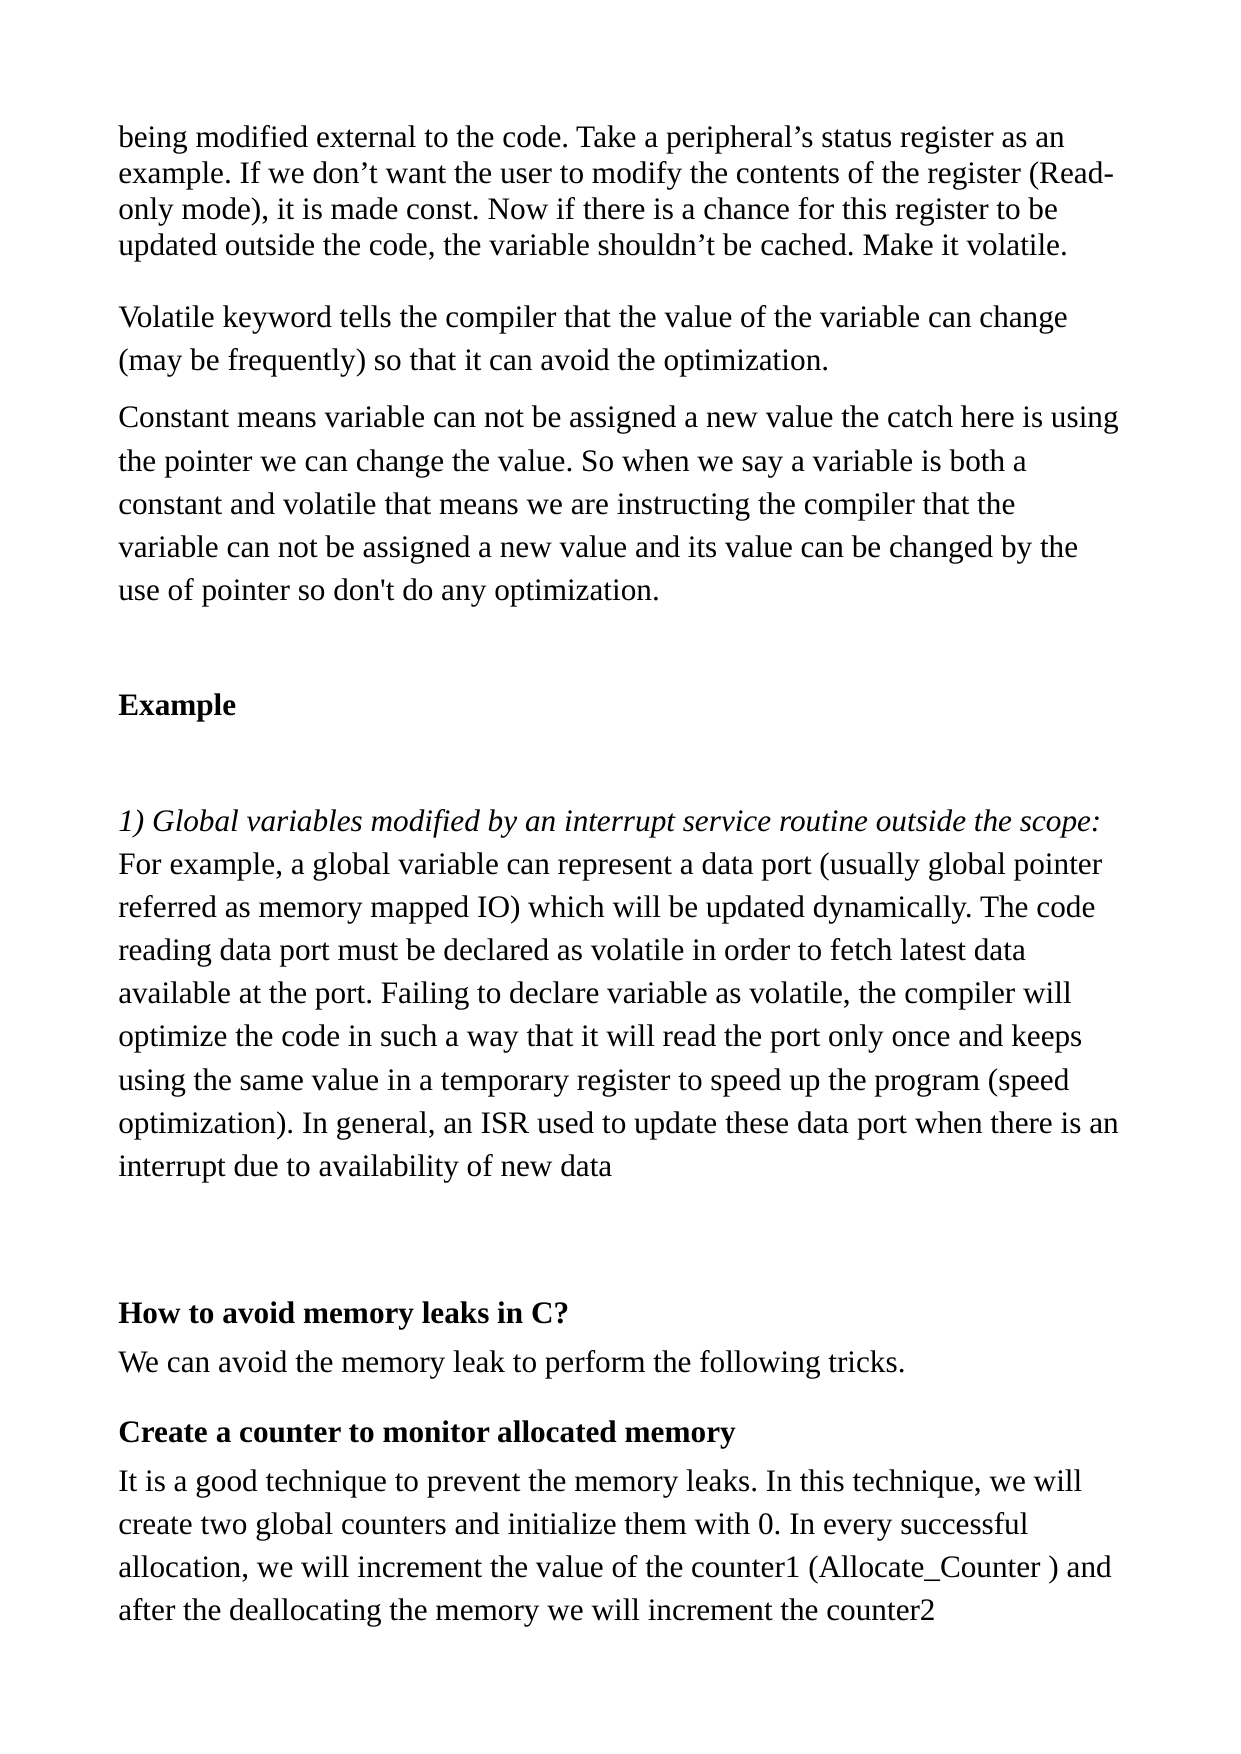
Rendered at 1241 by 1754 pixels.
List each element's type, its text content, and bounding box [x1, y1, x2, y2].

text We can avoid the memory leak to perform the following tricks. [118, 1343, 1122, 1379]
text being modified external to the code. Take a peripheral’s status register as an example. If we don’t want the user to modify the contents of the register (Read-only mode), it is made const. Now if there is a chance for this register to be updated outside the code, the variable shouldn’t be cached. Make it volatile. [118, 118, 1122, 262]
text Example [118, 687, 1122, 722]
text Constant means variable can not be assigned a new value the catch here is using the pointer we can change the value. So when we say a variable is both a constant and volatile that means we are instructing the compiler that the variable can not be assigned a new value and its value can be changed by the use of pointer so don't do any optimization. [118, 399, 1122, 607]
text It is a good technique to prevent the memory leaks. In this technique, we will create two global counters and initialize them with 0. In every successful allocation, we will increment the value of the counter1 (Allocate_Counter ) and after the deallocating the memory we will increment the counter2 [118, 1462, 1122, 1627]
subtitle How to avoid memory leaks in C? [118, 1295, 1122, 1331]
subtitle Create a counter to monitor allocated memory [118, 1413, 1122, 1449]
text 1) Global variables modified by an interrupt service routine outside the scope: For example, a global variable can represent a data port (usually global pointer referred as memory mapped IO) which will be updated dynamically. The code reading data port must be declared as volatile in order to fetch latest data available at the port. Failing to declare variable as volatile, the compiler will optimize the code in such a way that it will read the port only once and keeps using the same value in a temporary register to speed up the program (speed optimization). In general, an ISR used to update these data port when there is an interrupt due to availability of new data [118, 802, 1122, 1183]
text Volatile keyword tells the compiler that the value of the variable can change (may be frequently) so that it can avoid the optimization. [118, 298, 1122, 377]
